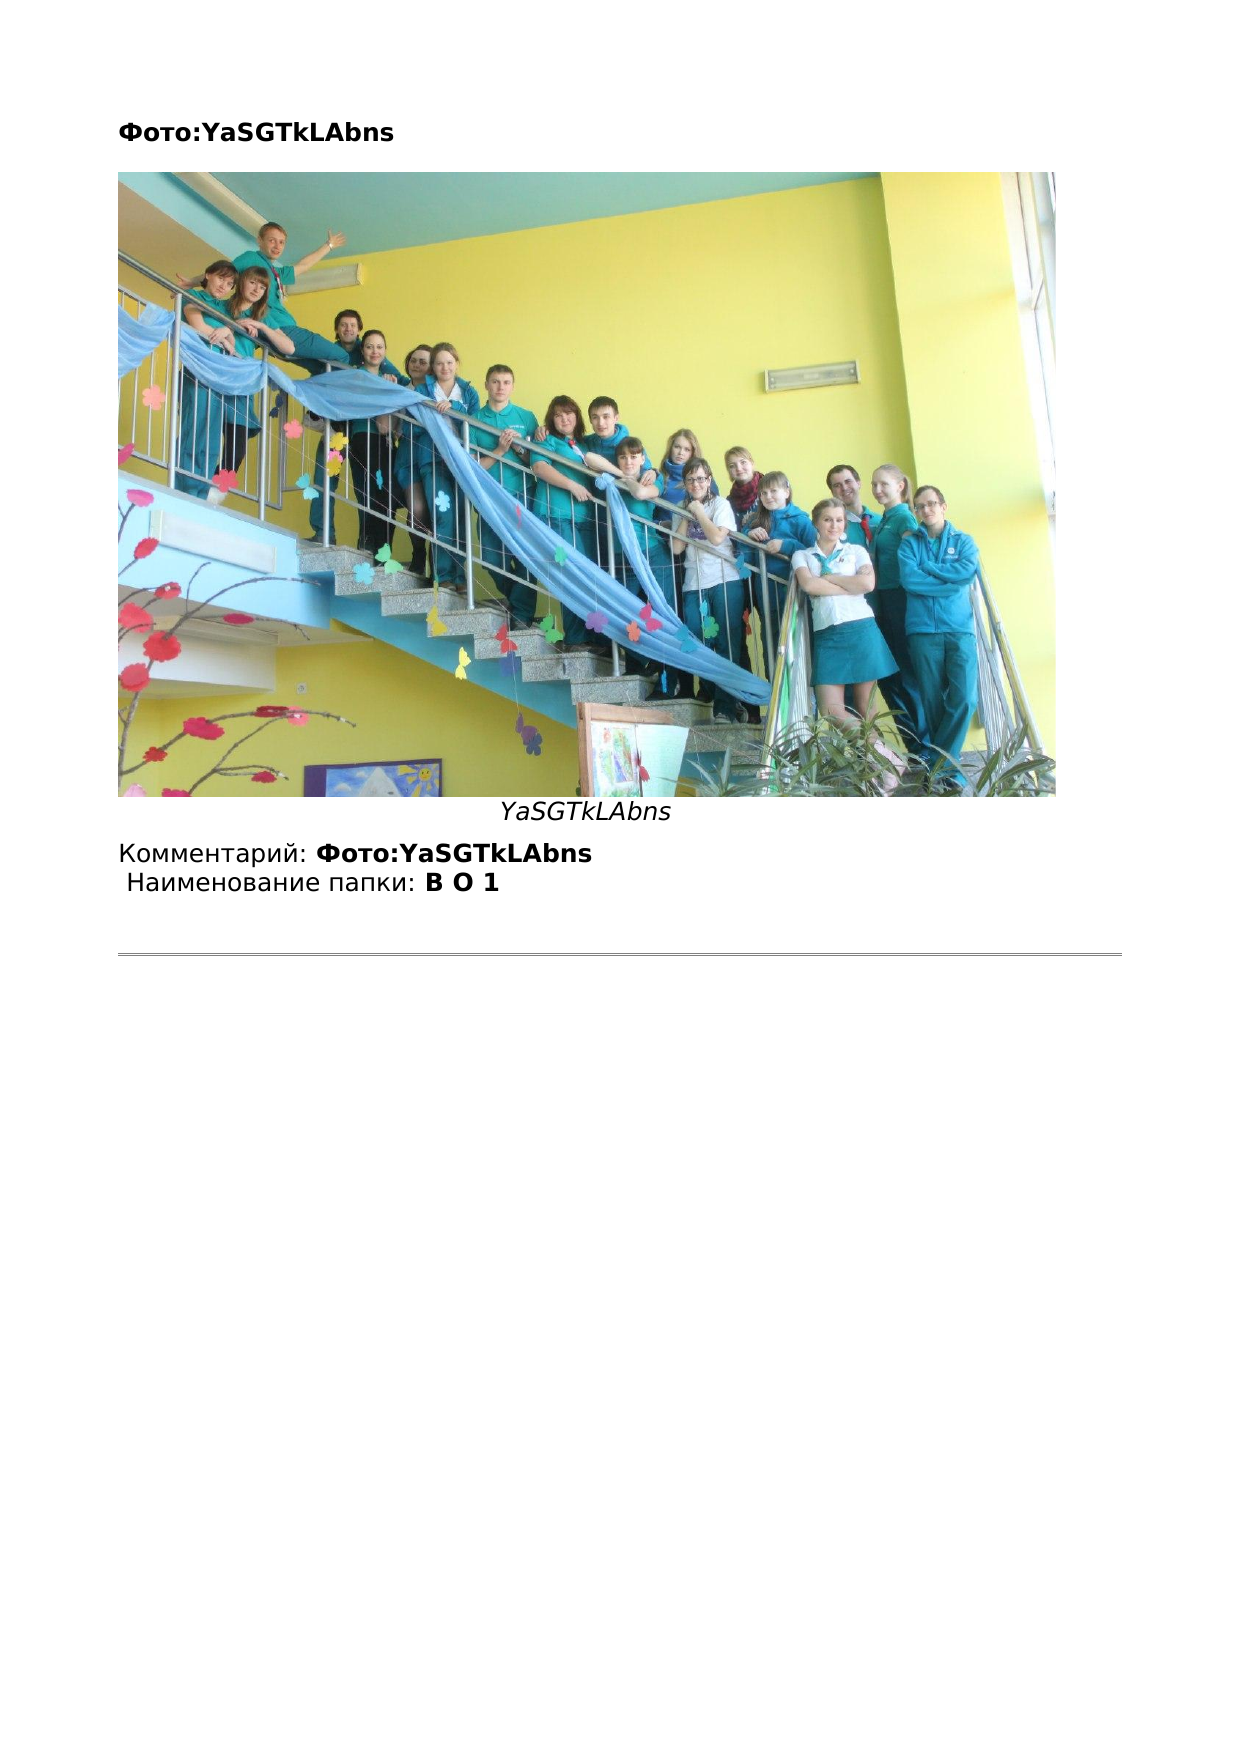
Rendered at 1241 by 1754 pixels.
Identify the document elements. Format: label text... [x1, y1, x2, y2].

text Комментарий: Фото:YaSGTkLAbns Наименование папки: В О 1 [118, 839, 1122, 926]
picture [118, 172, 1056, 797]
subtitle Фото:YaSGTkLAbns [118, 118, 1122, 147]
text YaSGTkLAbns [118, 797, 1056, 826]
